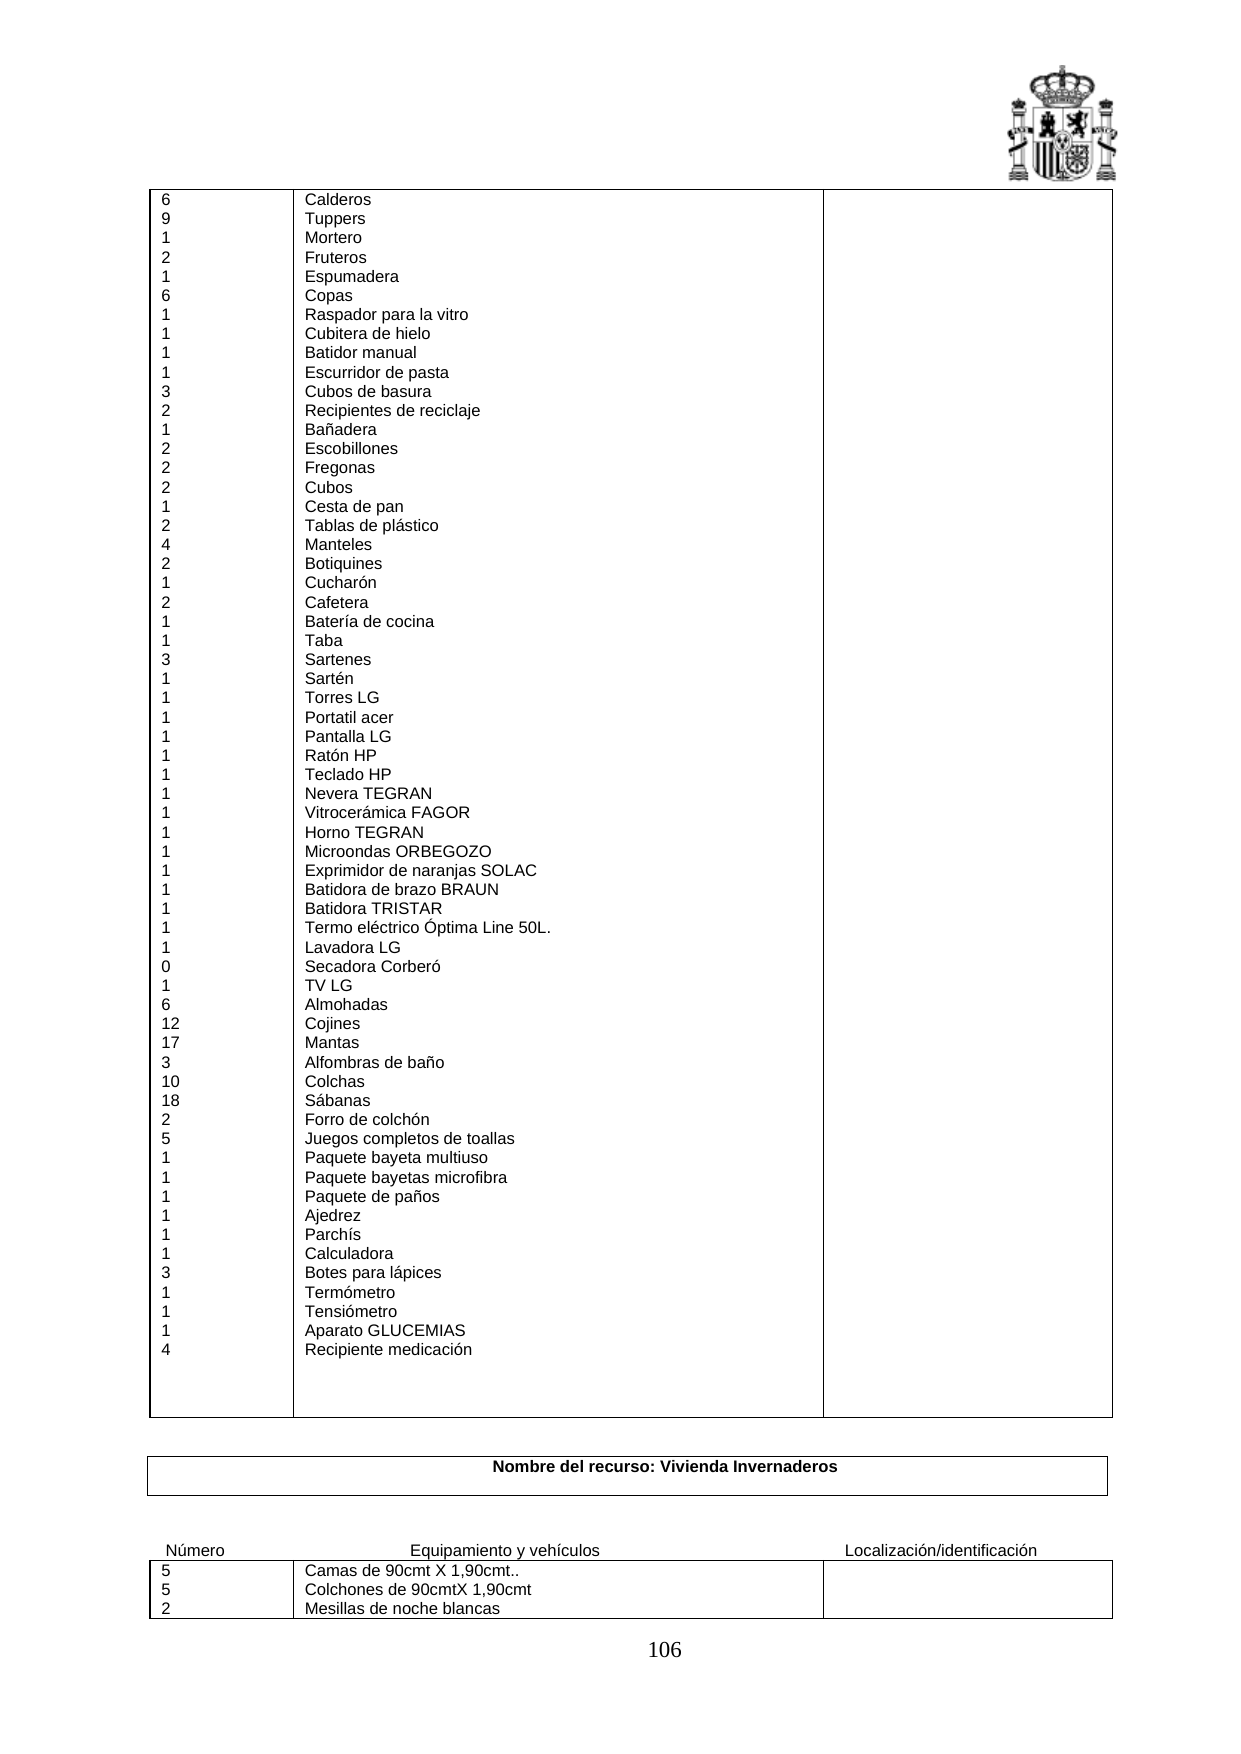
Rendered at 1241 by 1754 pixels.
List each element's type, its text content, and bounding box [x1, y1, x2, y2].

table_header Nombre del recurso: Vivienda Invernaderos [148, 1457, 1107, 1495]
table_header Número [154, 1516, 297, 1560]
table_cell [824, 190, 1112, 1417]
table_cell [824, 1561, 1112, 1618]
table_header [150, 1516, 154, 1560]
table_header Equipamiento y vehículos [297, 1516, 708, 1560]
table_cell Calderos Tuppers Mortero Fruteros Espumadera Copas Raspador para la vitro Cubitera de hielo Batidor manual Escurridor de pasta Cubos de basura Recipientes de reciclaje Bañadera Escobillones Fregonas Cubos Cesta de pan Tablas de plástico Manteles Botiquines Cucharón Cafetera Batería de cocina Taba Sartenes Sartén Torres LG Portatil acer Pantalla LG Ratón HP Teclado HP Nevera TEGRAN Vitrocerámica FAGOR Horno TEGRAN Microondas ORBEGOZO Exprimidor de naranjas SOLAC Batidora de brazo BRAUN Batidora TRISTAR Termo eléctrico Óptima Line 50L. Lavadora LG Secadora Corberó TV LG Almohadas Cojines Mantas Alfombras de baño Colchas Sábanas Forro de colchón Juegos completos de toallas Paquete bayeta multiuso Paquete bayetas microfibra Paquete de paños Ajedrez Parchís Calculadora Botes para lápices Termómetro Tensiómetro Aparato GLUCEMIAS Recipiente medicación [294, 190, 823, 1417]
table_header Localización/identificación [708, 1516, 1116, 1560]
table_cell 6 9 1 2 1 6 1 1 1 1 3 2 1 2 2 2 1 2 4 2 1 2 1 1 3 1 1 1 1 1 1 1 1 1 1 1 1 1 1 1 0 1 6 12 17 3 10 18 2 5 1 1 1 1 1 1 3 1 1 1 4 [151, 190, 293, 1417]
table_cell Camas de 90cmt X 1,90cmt.. Colchones de 90cmtX 1,90cmt Mesillas de noche blancas [294, 1561, 823, 1618]
table_cell 5 5 2 [151, 1561, 293, 1618]
